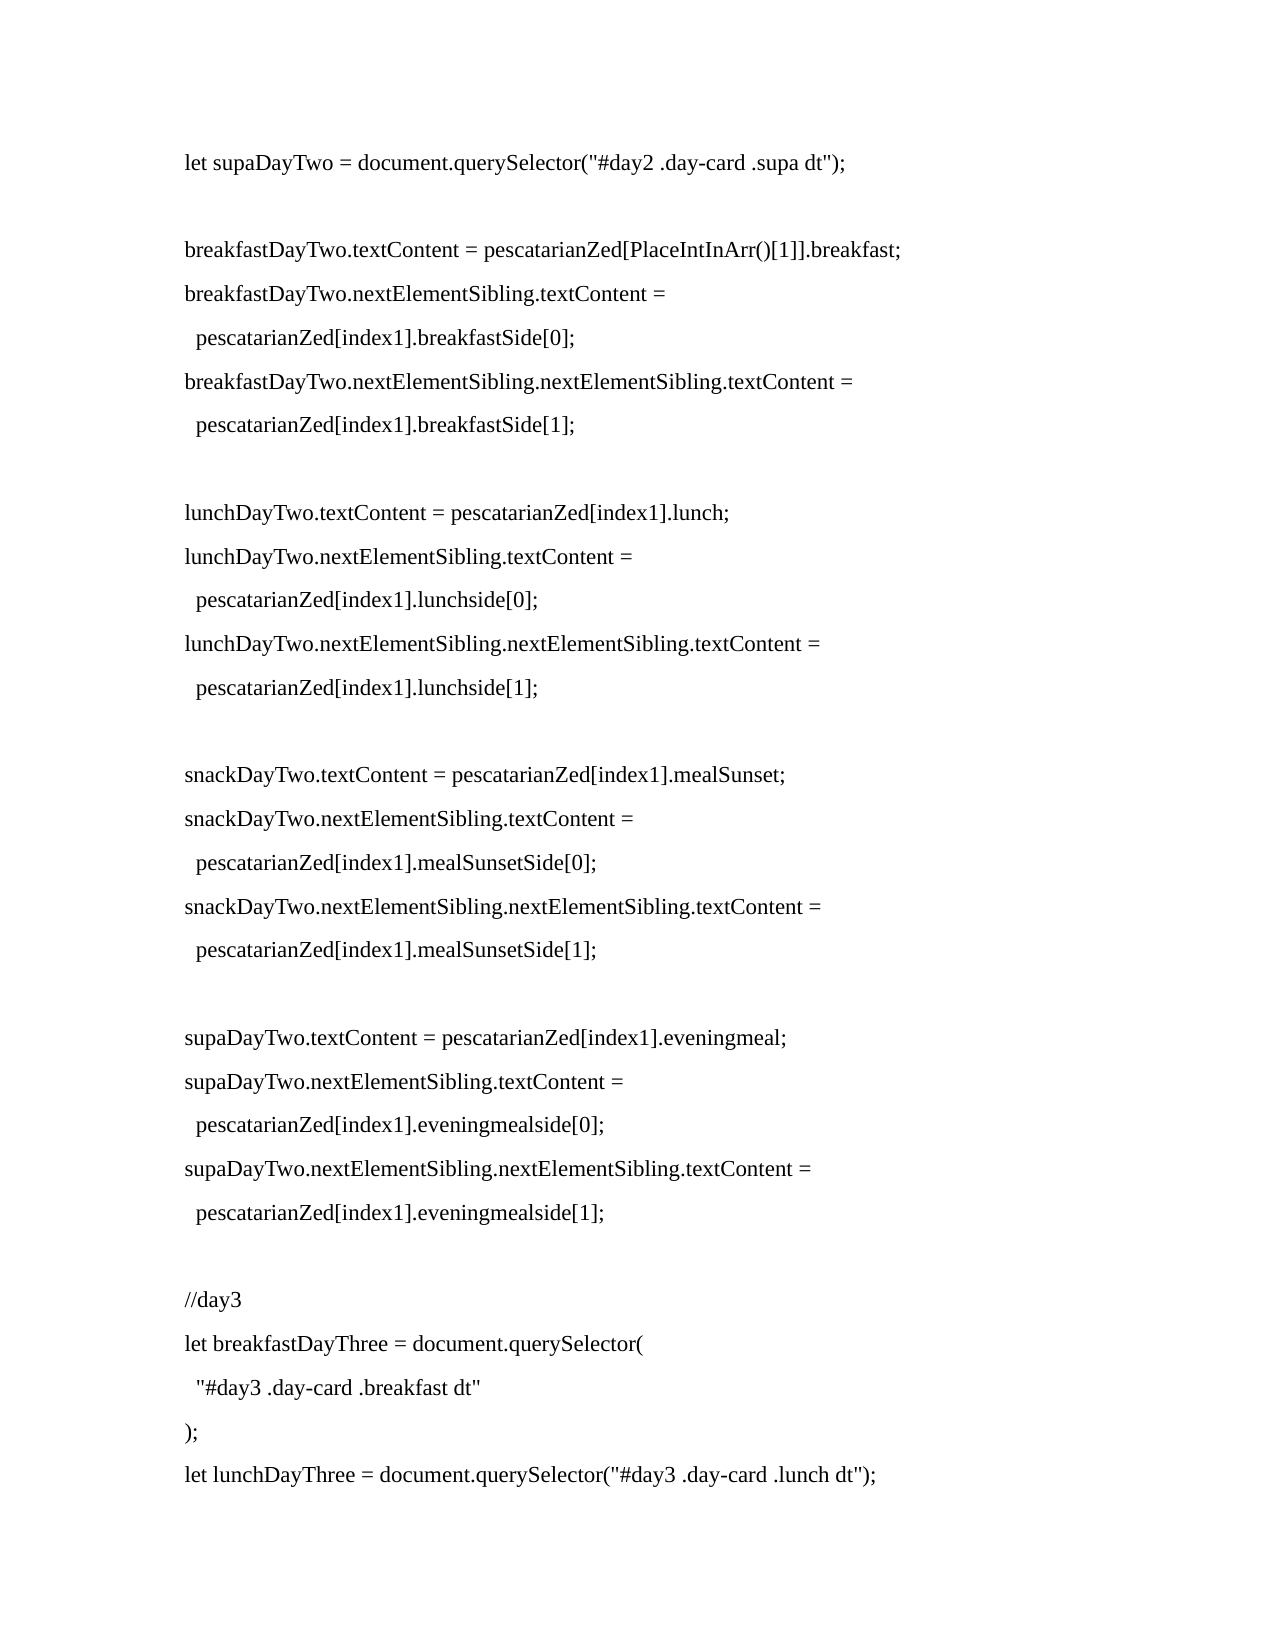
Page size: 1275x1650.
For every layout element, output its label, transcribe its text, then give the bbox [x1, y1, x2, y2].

text lunchDayTwo.textContent = pescatarianZed[index1].lunch; [150, 500, 1125, 525]
text lunchDayTwo.nextElementSibling.nextElementSibling.textContent = [150, 631, 1125, 657]
text supaDayTwo.nextElementSibling.textContent = [150, 1069, 1125, 1094]
text pescatarianZed[index1].breakfastSide[0]; [150, 325, 1125, 350]
text lunchDayTwo.nextElementSibling.textContent = [150, 544, 1125, 569]
text pescatarianZed[index1].eveningmealside[0]; [150, 1112, 1125, 1138]
text breakfastDayTwo.textContent = pescatarianZed[PlaceIntInArr()[1]].breakfast; [150, 237, 1125, 263]
text breakfastDayTwo.nextElementSibling.nextElementSibling.textContent = [150, 369, 1125, 394]
text breakfastDayTwo.nextElementSibling.textContent = [150, 281, 1125, 307]
text supaDayTwo.textContent = pescatarianZed[index1].eveningmeal; [150, 1025, 1125, 1050]
text let supaDayTwo = document.querySelector("#day2 .day-card .supa dt"); [150, 150, 1125, 175]
text pescatarianZed[index1].lunchside[1]; [150, 675, 1125, 700]
text pescatarianZed[index1].eveningmealside[1]; [150, 1200, 1125, 1225]
text "#day3 .day-card .breakfast dt" [150, 1375, 1125, 1400]
text pescatarianZed[index1].mealSunsetSide[1]; [150, 937, 1125, 963]
text let lunchDayThree = document.querySelector("#day3 .day-card .lunch dt"); [150, 1462, 1125, 1488]
text snackDayTwo.nextElementSibling.nextElementSibling.textContent = [150, 894, 1125, 919]
text pescatarianZed[index1].lunchside[0]; [150, 587, 1125, 613]
text snackDayTwo.nextElementSibling.textContent = [150, 806, 1125, 832]
text supaDayTwo.nextElementSibling.nextElementSibling.textContent = [150, 1156, 1125, 1182]
text ); [150, 1419, 1125, 1444]
text let breakfastDayThree = document.querySelector( [150, 1331, 1125, 1357]
text snackDayTwo.textContent = pescatarianZed[index1].mealSunset; [150, 762, 1125, 788]
text //day3 [150, 1287, 1125, 1313]
text pescatarianZed[index1].mealSunsetSide[0]; [150, 850, 1125, 875]
text pescatarianZed[index1].breakfastSide[1]; [150, 412, 1125, 438]
